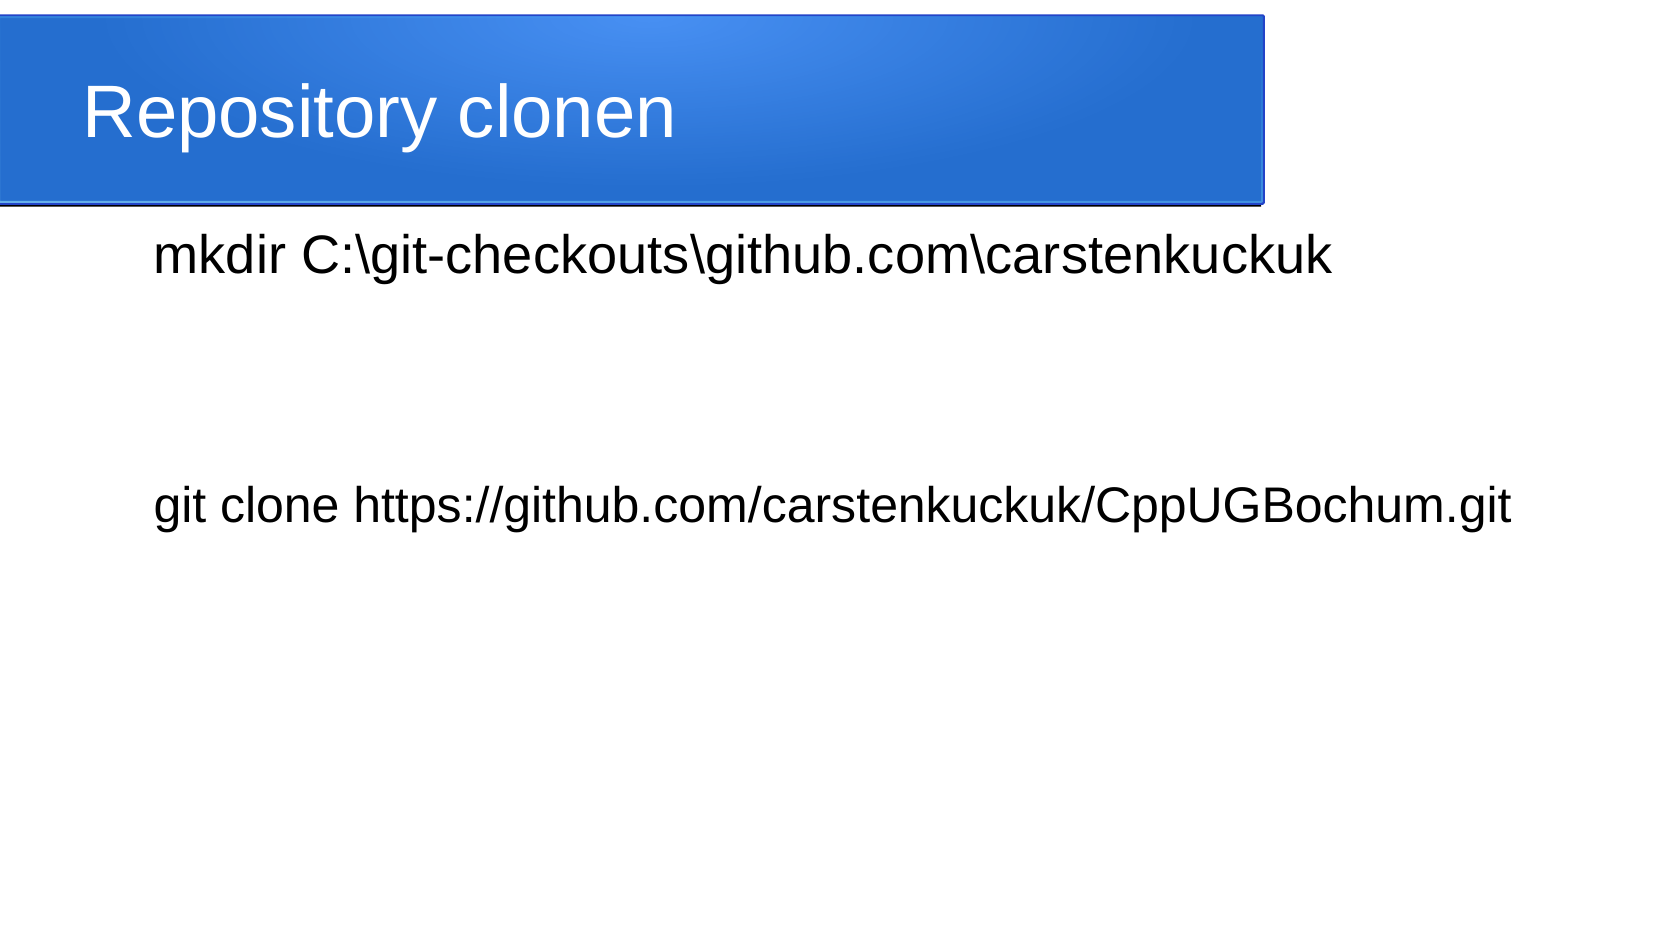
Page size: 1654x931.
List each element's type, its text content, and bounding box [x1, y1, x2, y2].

list mkdir C:\git-checkouts\github.com\carstenkuckuk git clone https://github.com/carstenkuckuk/CppUGBochum.git [82, 224, 1571, 764]
title Repository clonen [82, 35, 1235, 189]
